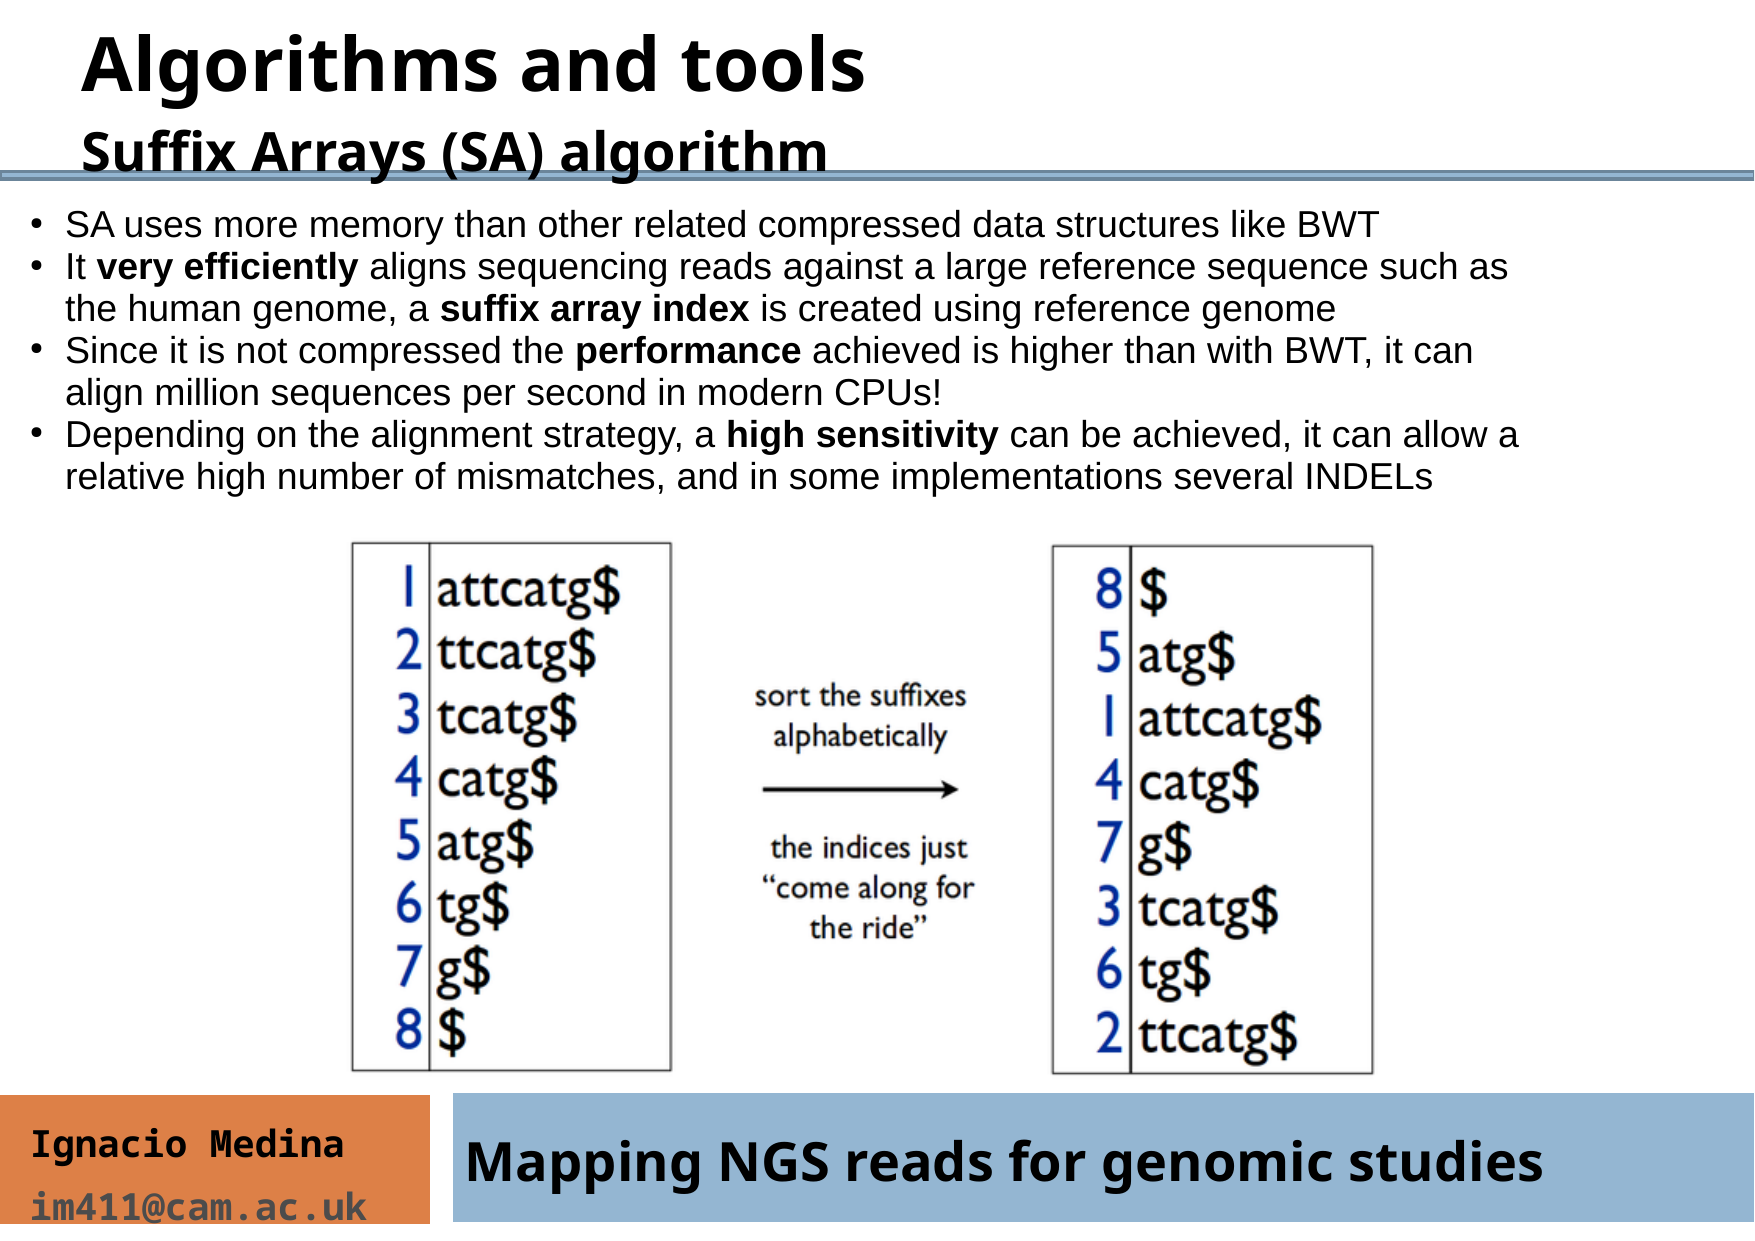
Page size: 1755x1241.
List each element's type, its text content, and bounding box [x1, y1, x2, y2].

text_box Ignacio Medina im411@cam.ac.uk [15, 1110, 436, 1213]
text_box [0, 171, 381, 179]
text_box [453, 171, 532, 179]
picture [324, 524, 1392, 1084]
text_box Algorithms and tools Suffix Arrays (SA) algorithm [67, 3, 1688, 168]
text_box SA uses more memory than other related compressed data structures like BWT It very efficiently aligns sequencing reads against a large reference sequence such as the human genome, a suffix array index is created using reference genome Since it is not compressed the performance achieved is higher than with BWT, it can align million sequences per second in modern CPUs! Depending on the alignment strategy, a high sensitivity can be achieved, it can allow a relative high number of mismatches, and in some implementations several INDELs [15, 195, 1546, 505]
text_box [636, 171, 1754, 179]
text_box Mapping NGS reads for genomic studies [450, 1116, 1726, 1194]
text_box [385, 171, 450, 179]
text_box [535, 171, 630, 179]
